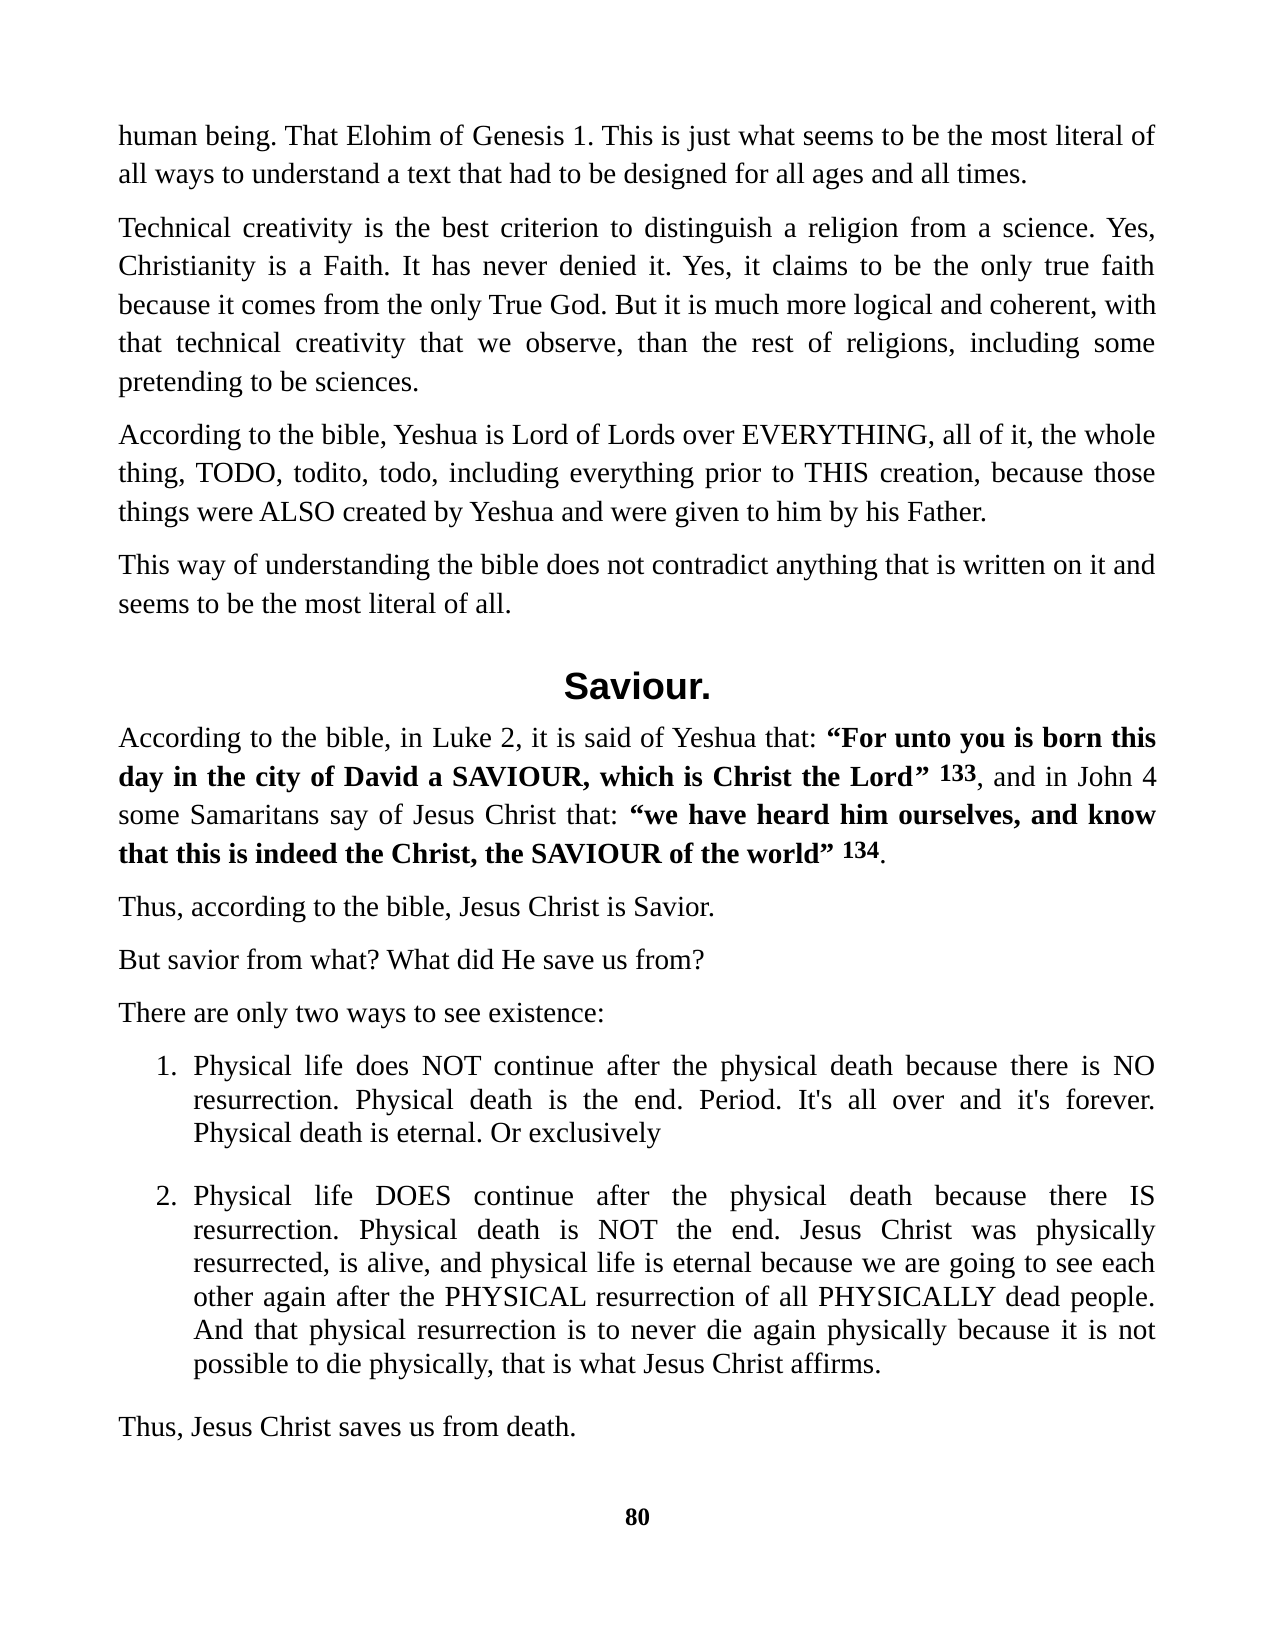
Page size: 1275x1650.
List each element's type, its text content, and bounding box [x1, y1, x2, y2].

text Thus, according to the bible, Jesus Christ is Savior. [118, 889, 1157, 922]
text Thus, Jesus Christ saves us from death. [118, 1409, 1157, 1443]
text This way of understanding the bible does not contradict anything that is written on it and seems to be the most literal of all. [118, 547, 1157, 619]
text According to the bible, Yeshua is Lord of Lords over EVERYTHING, all of it, the whole thing, TODO, todito, todo, including everything prior to THIS creation, because those things were ALSO created by Yeshua and were given to him by his Father. [118, 417, 1157, 528]
list Physical life does NOT continue after the physical death because there is NO resurrection. Physical death is the end. Period. It's all over and it's forever. Physical death is eternal. Or exclusively [156, 1048, 1157, 1149]
list Physical life DOES continue after the physical death because there IS resurrection. Physical death is NOT the end. Jesus Christ was physically resurrected, is alive, and physical life is eternal because we are going to see each other again after the PHYSICAL resurrection of all PHYSICALLY dead people. And that physical resurrection is to never die again physically because it is not possible to die physically, that is what Jesus Christ affirms. [156, 1178, 1157, 1379]
text Technical creativity is the best criterion to distinguish a religion from a science. Yes, Christianity is a Faith. It has never denied it. Yes, it claims to be the only true faith because it comes from the only True God. But it is much more logical and coherent, with that technical creativity that we observe, than the rest of religions, including some pretending to be sciences. [118, 210, 1157, 397]
text There are only two ways to see existence: [118, 995, 1157, 1029]
subtitle Saviour. [118, 664, 1157, 708]
text But savior from what? What did He save us from? [118, 942, 1157, 976]
text According to the bible, in Luke 2, it is said of Yeshua that: “For unto you is born this day in the city of David a SAVIOUR, which is Christ the Lord” , and in John 4 some Samaritans say of Jesus Christ that: “we have heard him ourselves, and know that this is indeed the Christ, the SAVIOUR of the world” . [118, 720, 1157, 869]
text human being. That Elohim of Genesis 1. This is just what seems to be the most literal of all ways to understand a text that had to be designed for all ages and all times. [118, 118, 1157, 190]
